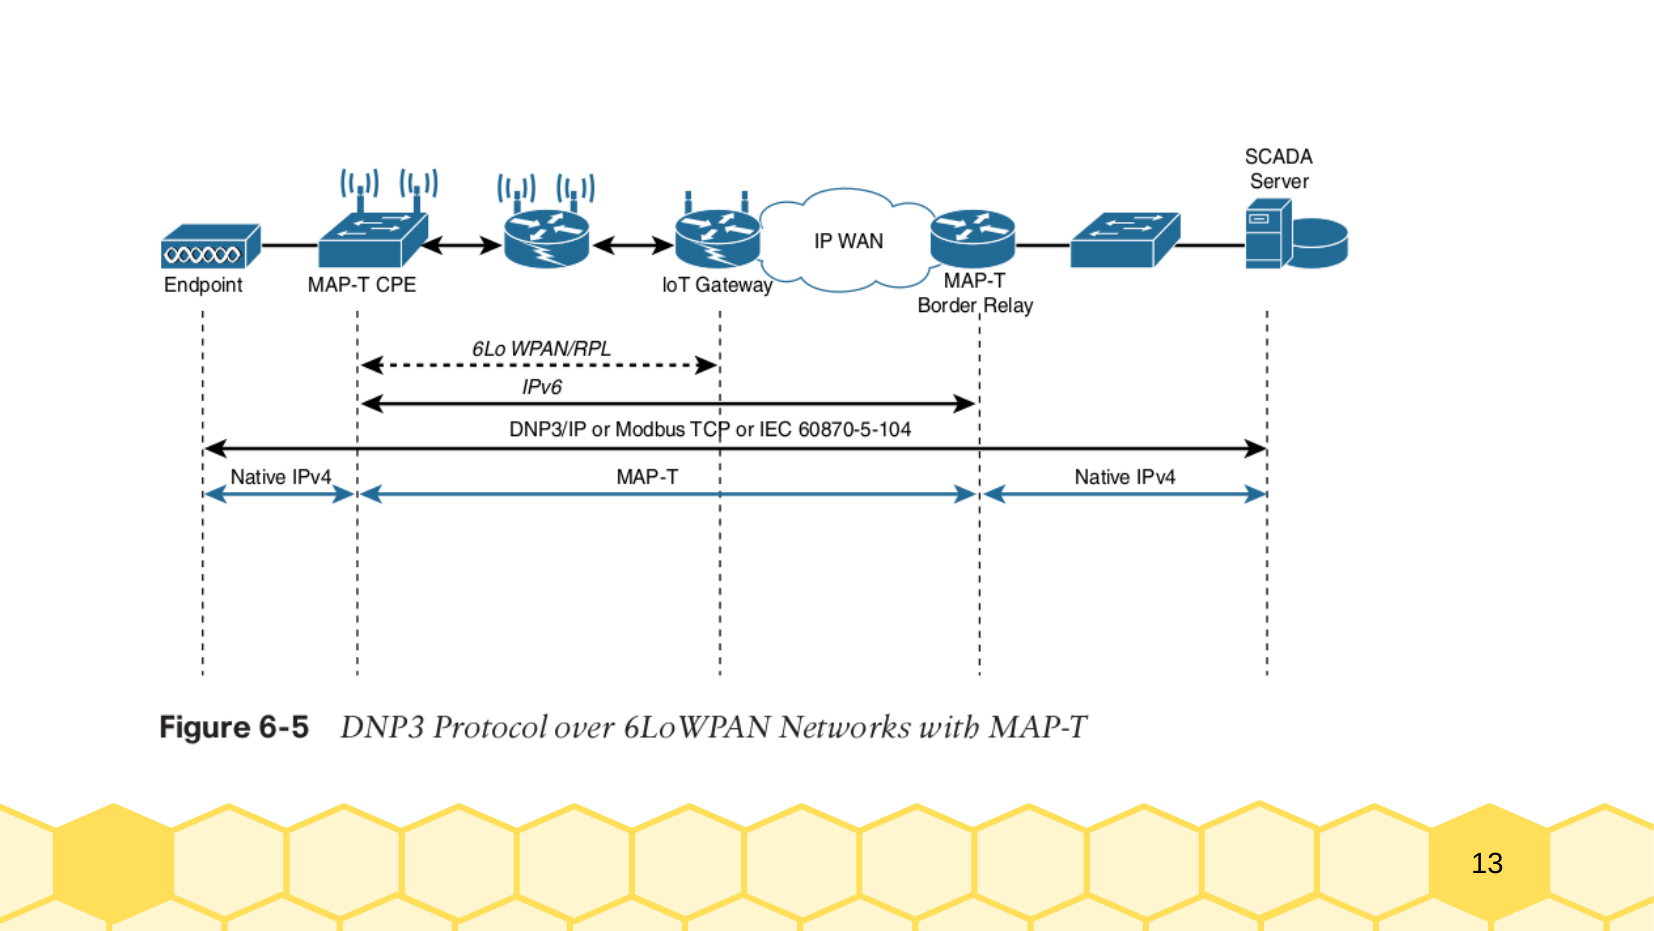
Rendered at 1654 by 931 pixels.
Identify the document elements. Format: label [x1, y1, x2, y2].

picture [160, 112, 1351, 765]
